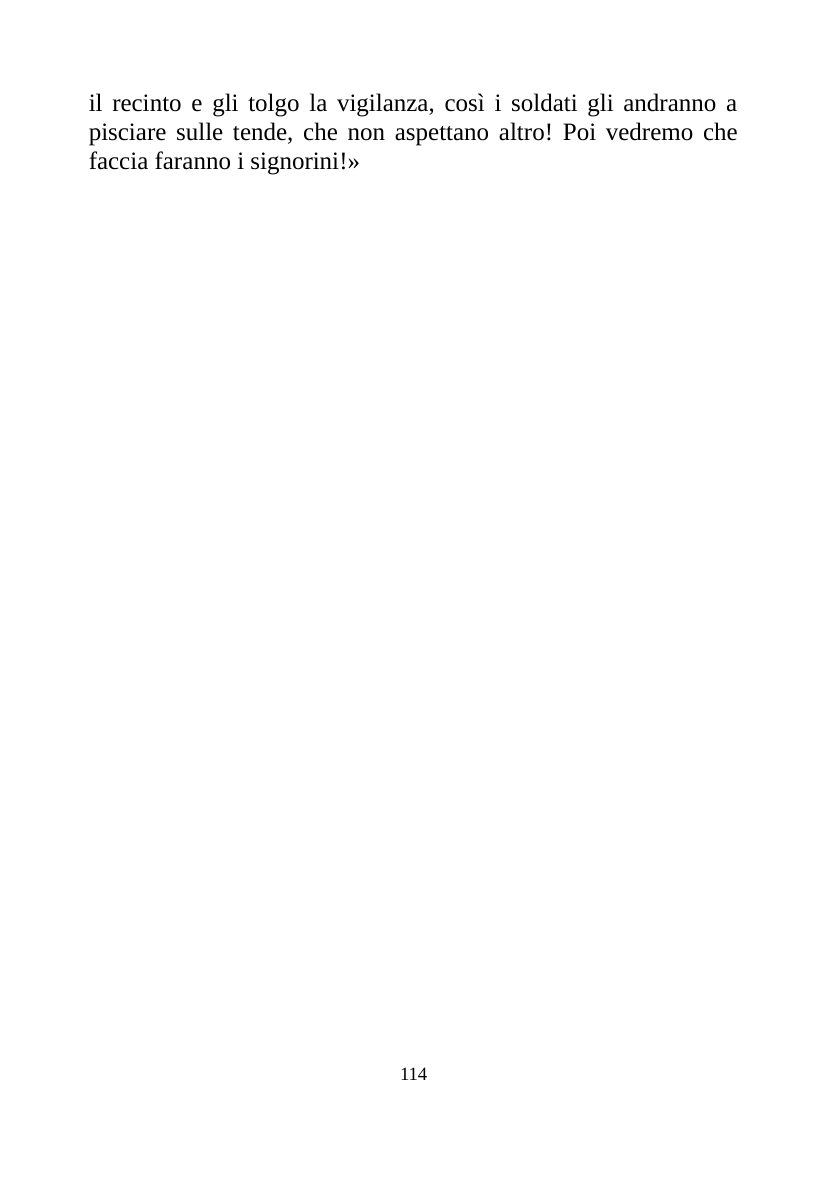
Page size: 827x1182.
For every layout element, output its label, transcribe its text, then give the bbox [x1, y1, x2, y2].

text il recinto e gli tolgo la vigilanza, così i soldati gli andranno a pisciare sulle tende, che non aspettano altro! Poi vedremo che faccia faranno i signorini!» [88, 88, 738, 175]
